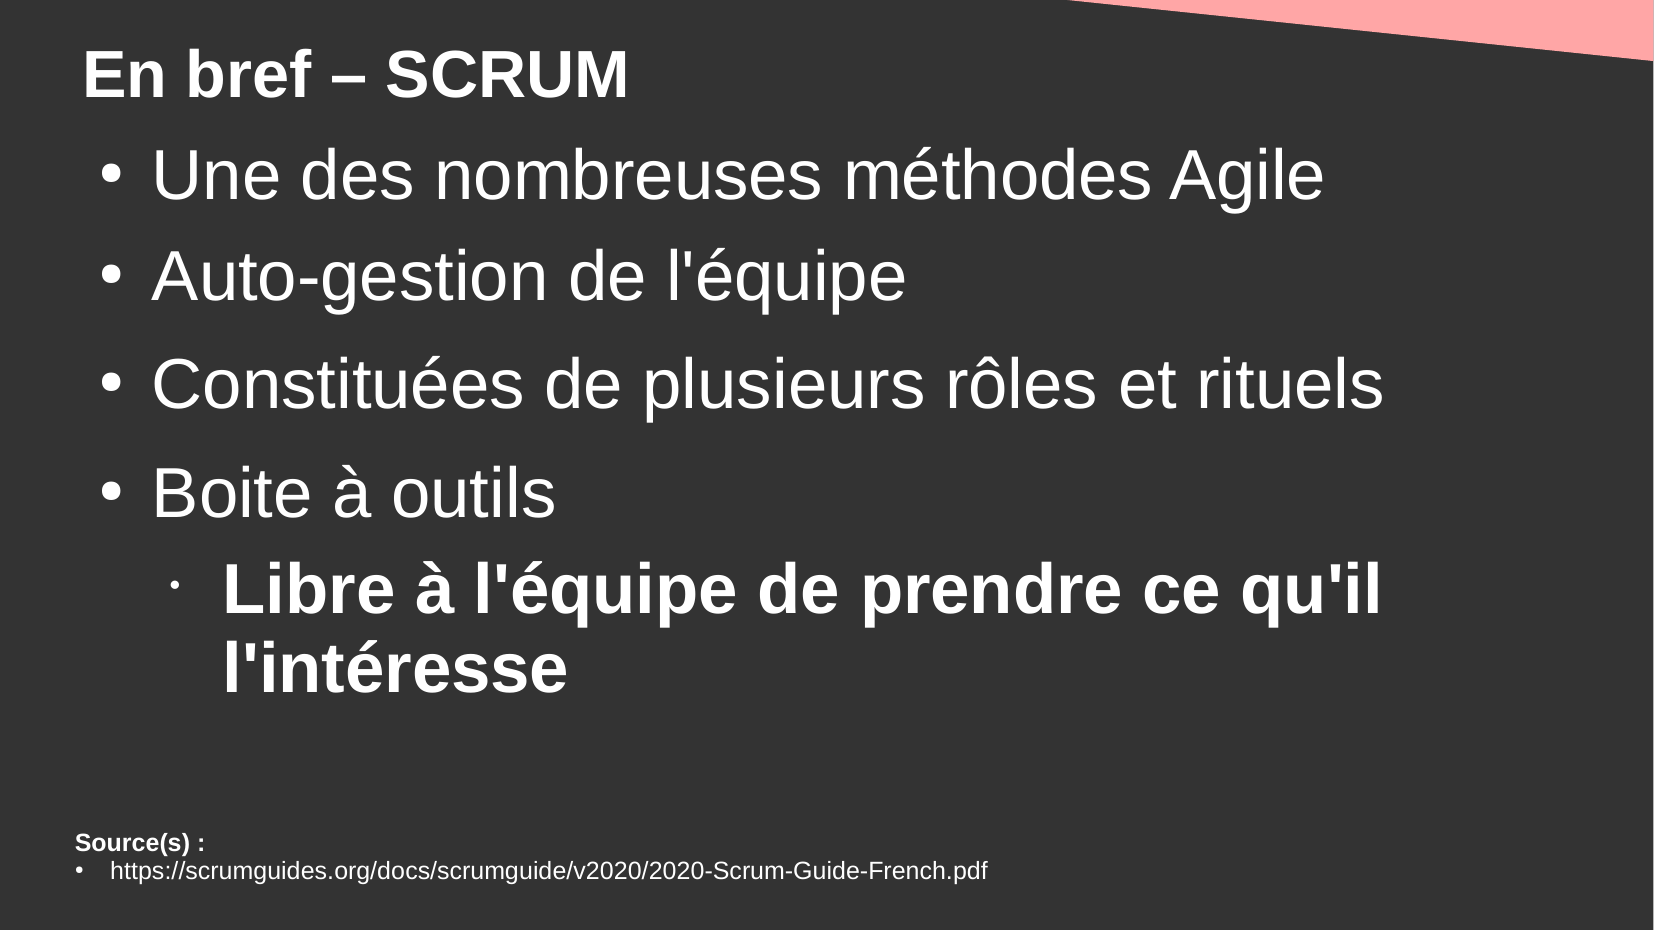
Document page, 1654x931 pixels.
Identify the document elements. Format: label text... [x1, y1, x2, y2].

title En bref – SCRUM [82, 37, 1571, 122]
text_box Source(s) : https://scrumguides.org/docs/scrumguide/v2020/2020-Scrum-Guide-French.pdf [59, 821, 1546, 920]
text_box [1067, 0, 1654, 62]
list Une des nombreuses méthodes Agile Auto-gestion de l'équipe Constituées de plusieurs rôles et rituels Boite à outils Libre à l'équipe de prendre ce qu'il l'intéresse [80, 135, 1620, 777]
